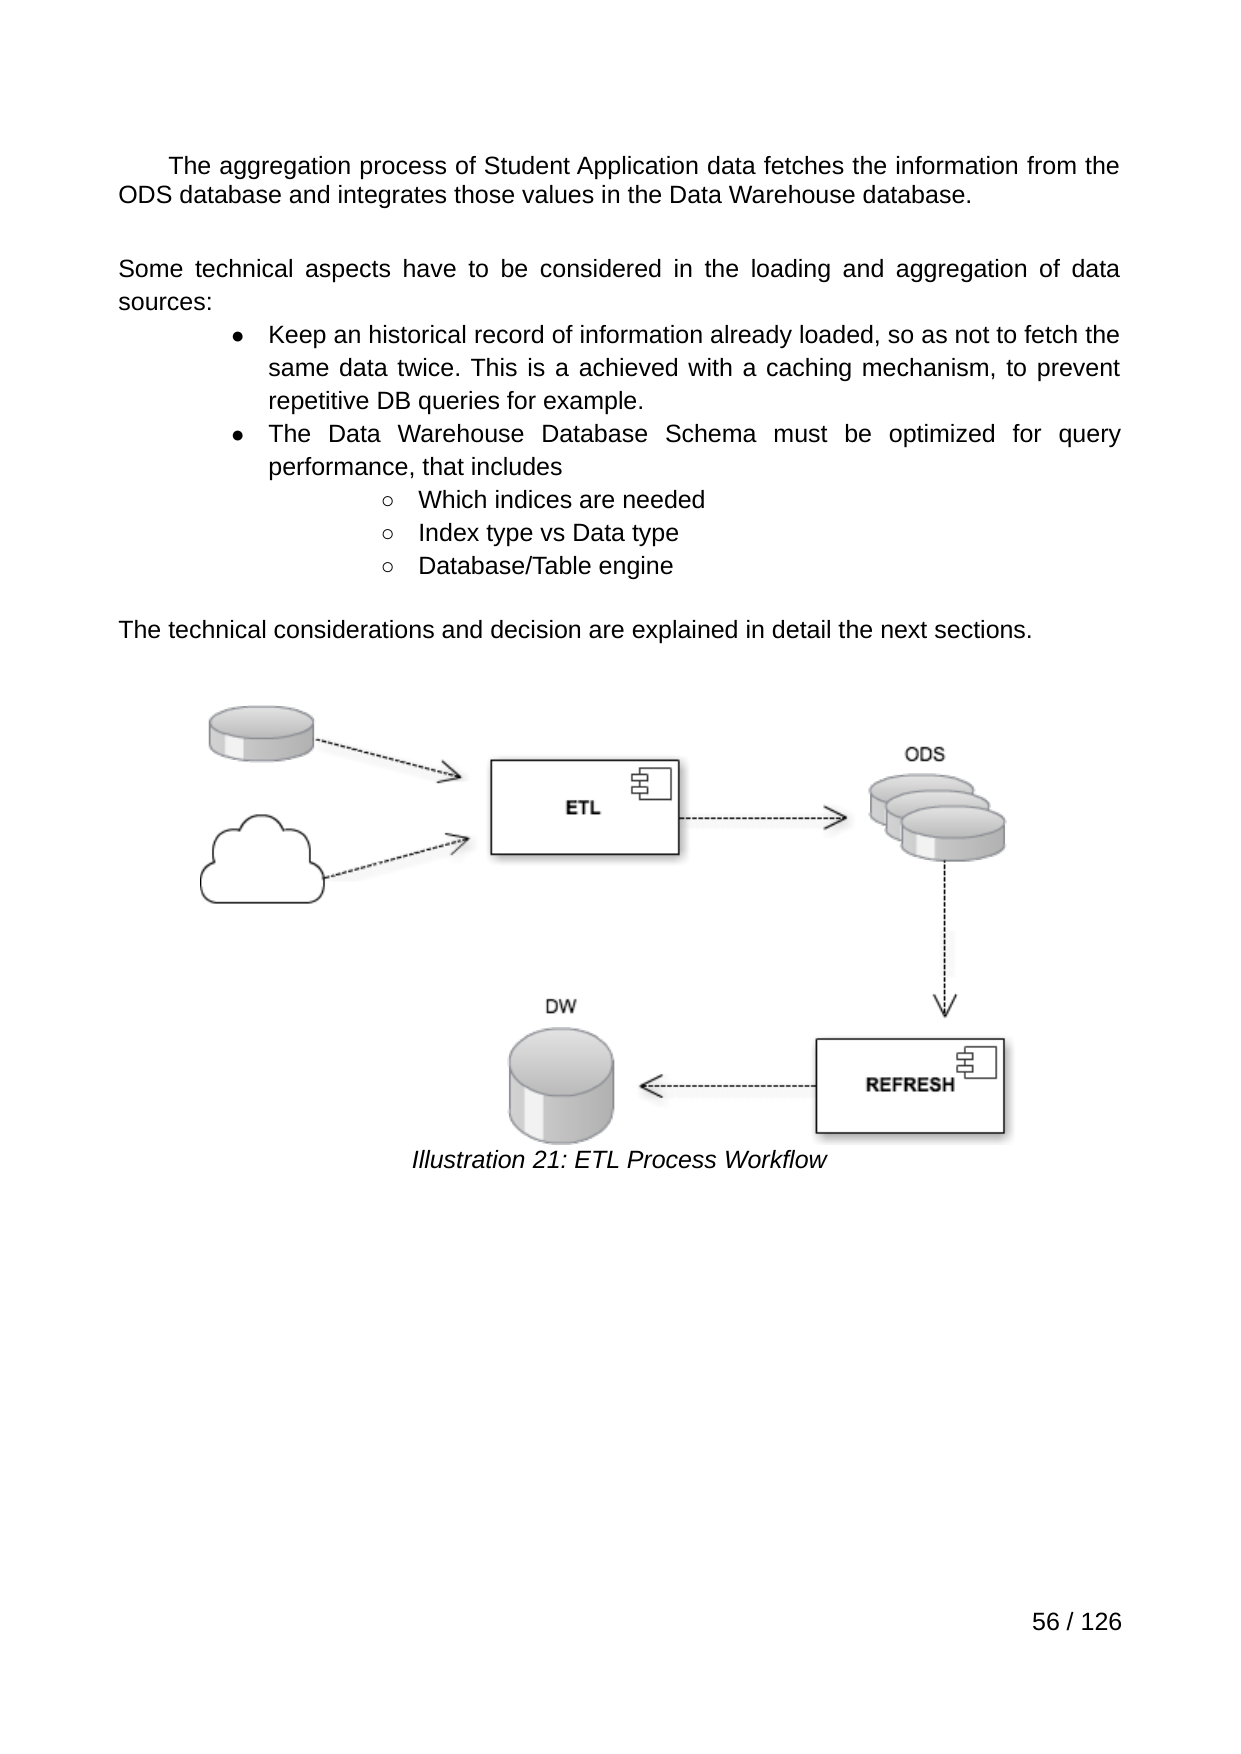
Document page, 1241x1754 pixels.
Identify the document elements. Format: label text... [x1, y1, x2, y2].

text Illustration 21: ETL Process Workflow [200, 1145, 1041, 1174]
text Some technical aspects have to be considered in the loading and aggregation of data sources: [118, 254, 1122, 316]
list Database/Table engine [381, 551, 1122, 580]
text The aggregation process of Student Application data fetches the information from the ODS database and integrates those values in the Data Warehouse database. [118, 151, 1122, 209]
list Keep an historical record of information already loaded, so as not to fetch the same data twice. This is a achieved with a caching mechanism, to prevent repetitive DB queries for example. [231, 320, 1122, 415]
picture [200, 705, 1041, 1145]
list Index type vs Data type [381, 518, 1122, 547]
text The technical considerations and decision are explained in detail the next sections. [118, 614, 1122, 643]
list The Data Warehouse Database Schema must be optimized for query performance, that includes [231, 419, 1122, 481]
list Which indices are needed [381, 485, 1122, 514]
